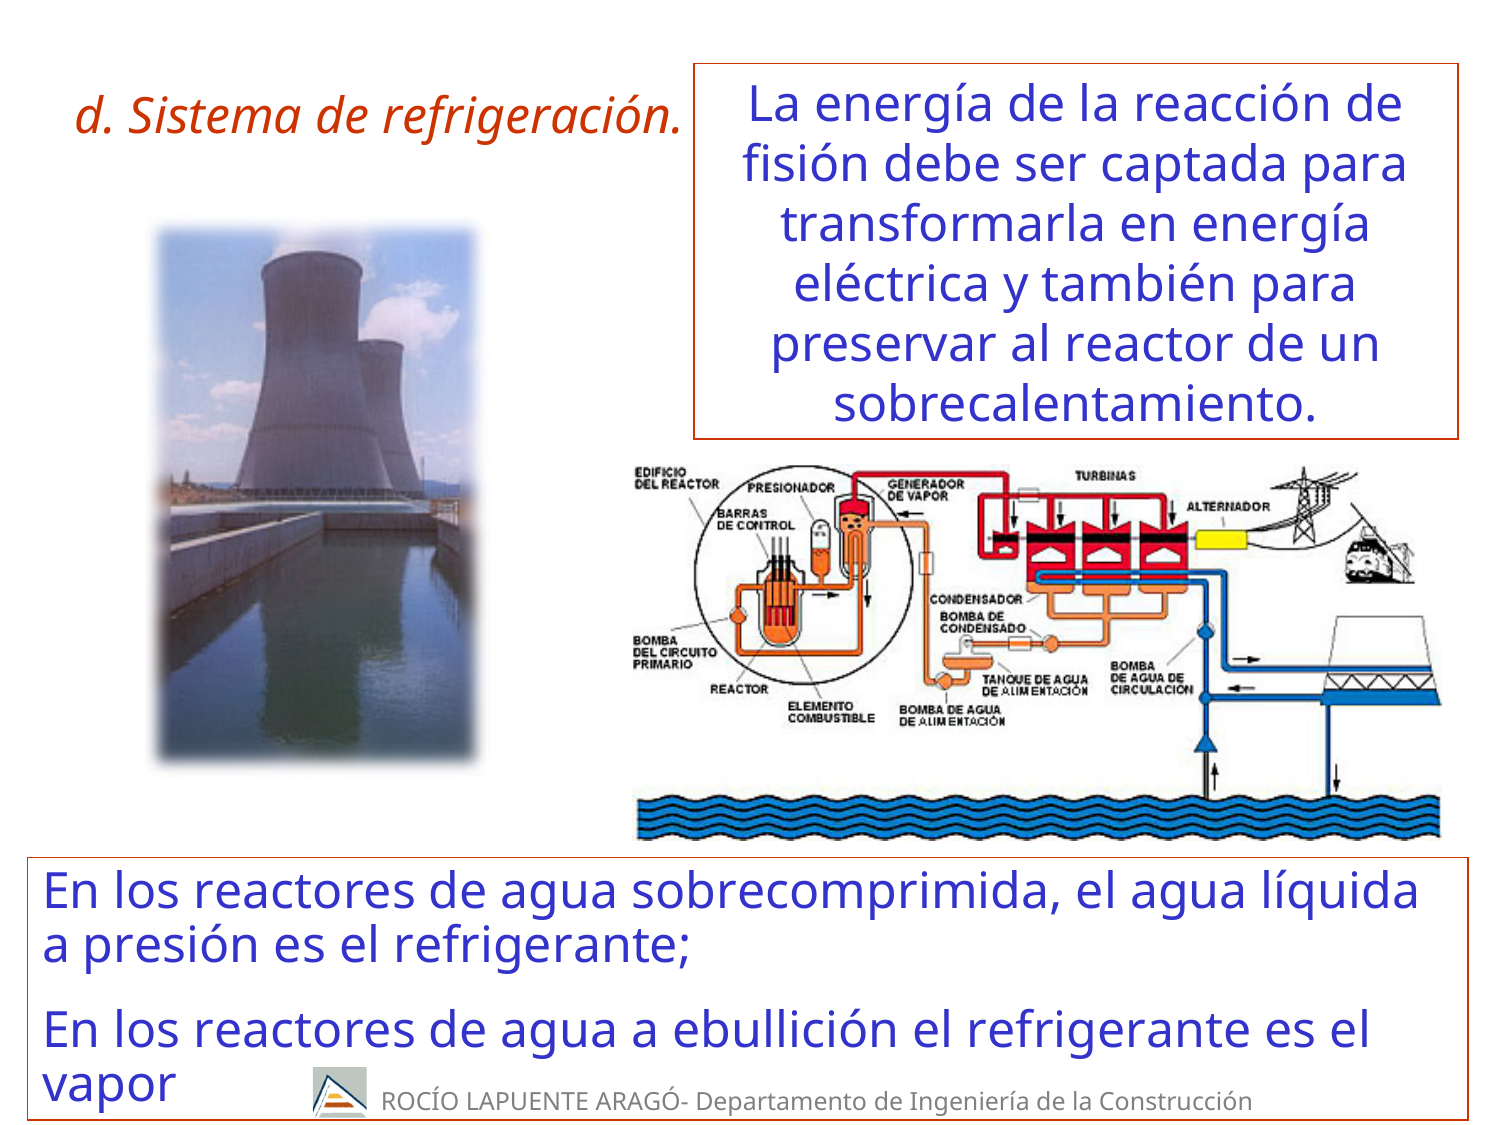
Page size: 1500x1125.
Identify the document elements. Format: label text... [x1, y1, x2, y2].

table_header [603, 364, 885, 812]
text_box d. Sistema de refrigeración. [59, 75, 693, 152]
text_box En los reactores de agua sobrecomprimida, el agua líquida a presión es el refrigerante; En los reactores de agua a ebullición el refrigerante es el vapor [27, 857, 1469, 1120]
text_box La energía de la reacción de fisión debe ser captada para transformarla en energía eléctrica y también para preservar al reactor de un sobrecalentamiento. [693, 63, 1458, 439]
picture [145, 214, 491, 778]
picture [632, 464, 1442, 841]
